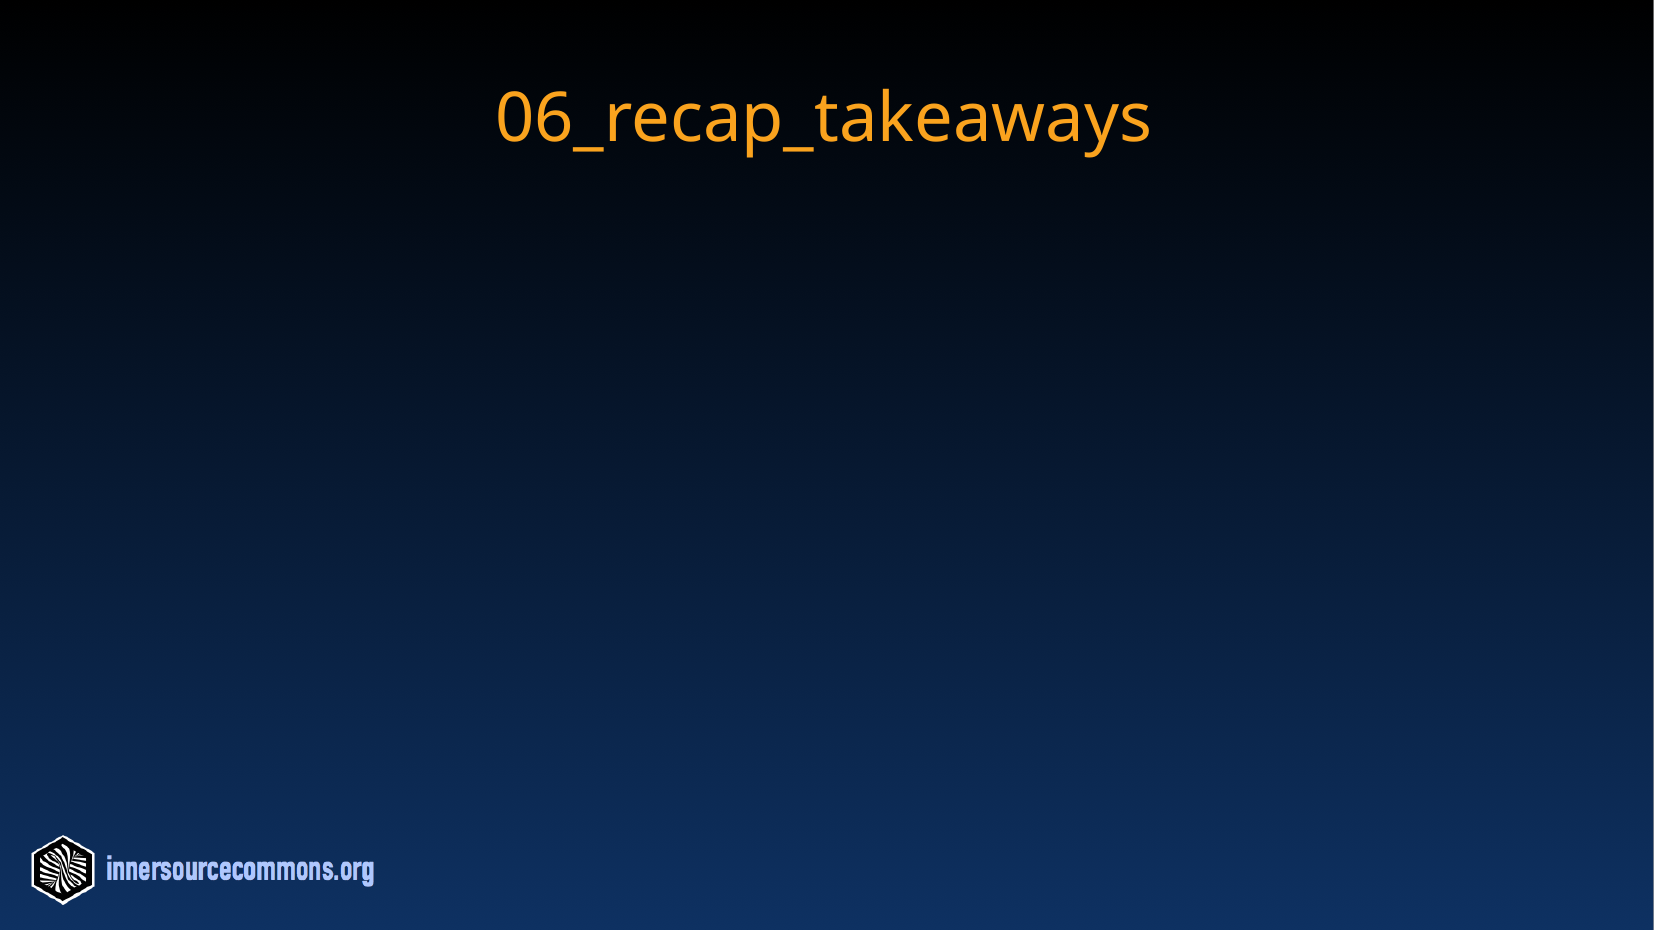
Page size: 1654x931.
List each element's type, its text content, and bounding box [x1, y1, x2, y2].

picture [0, 0, 1654, 930]
title 06_recap_takeaways [82, 37, 1571, 193]
